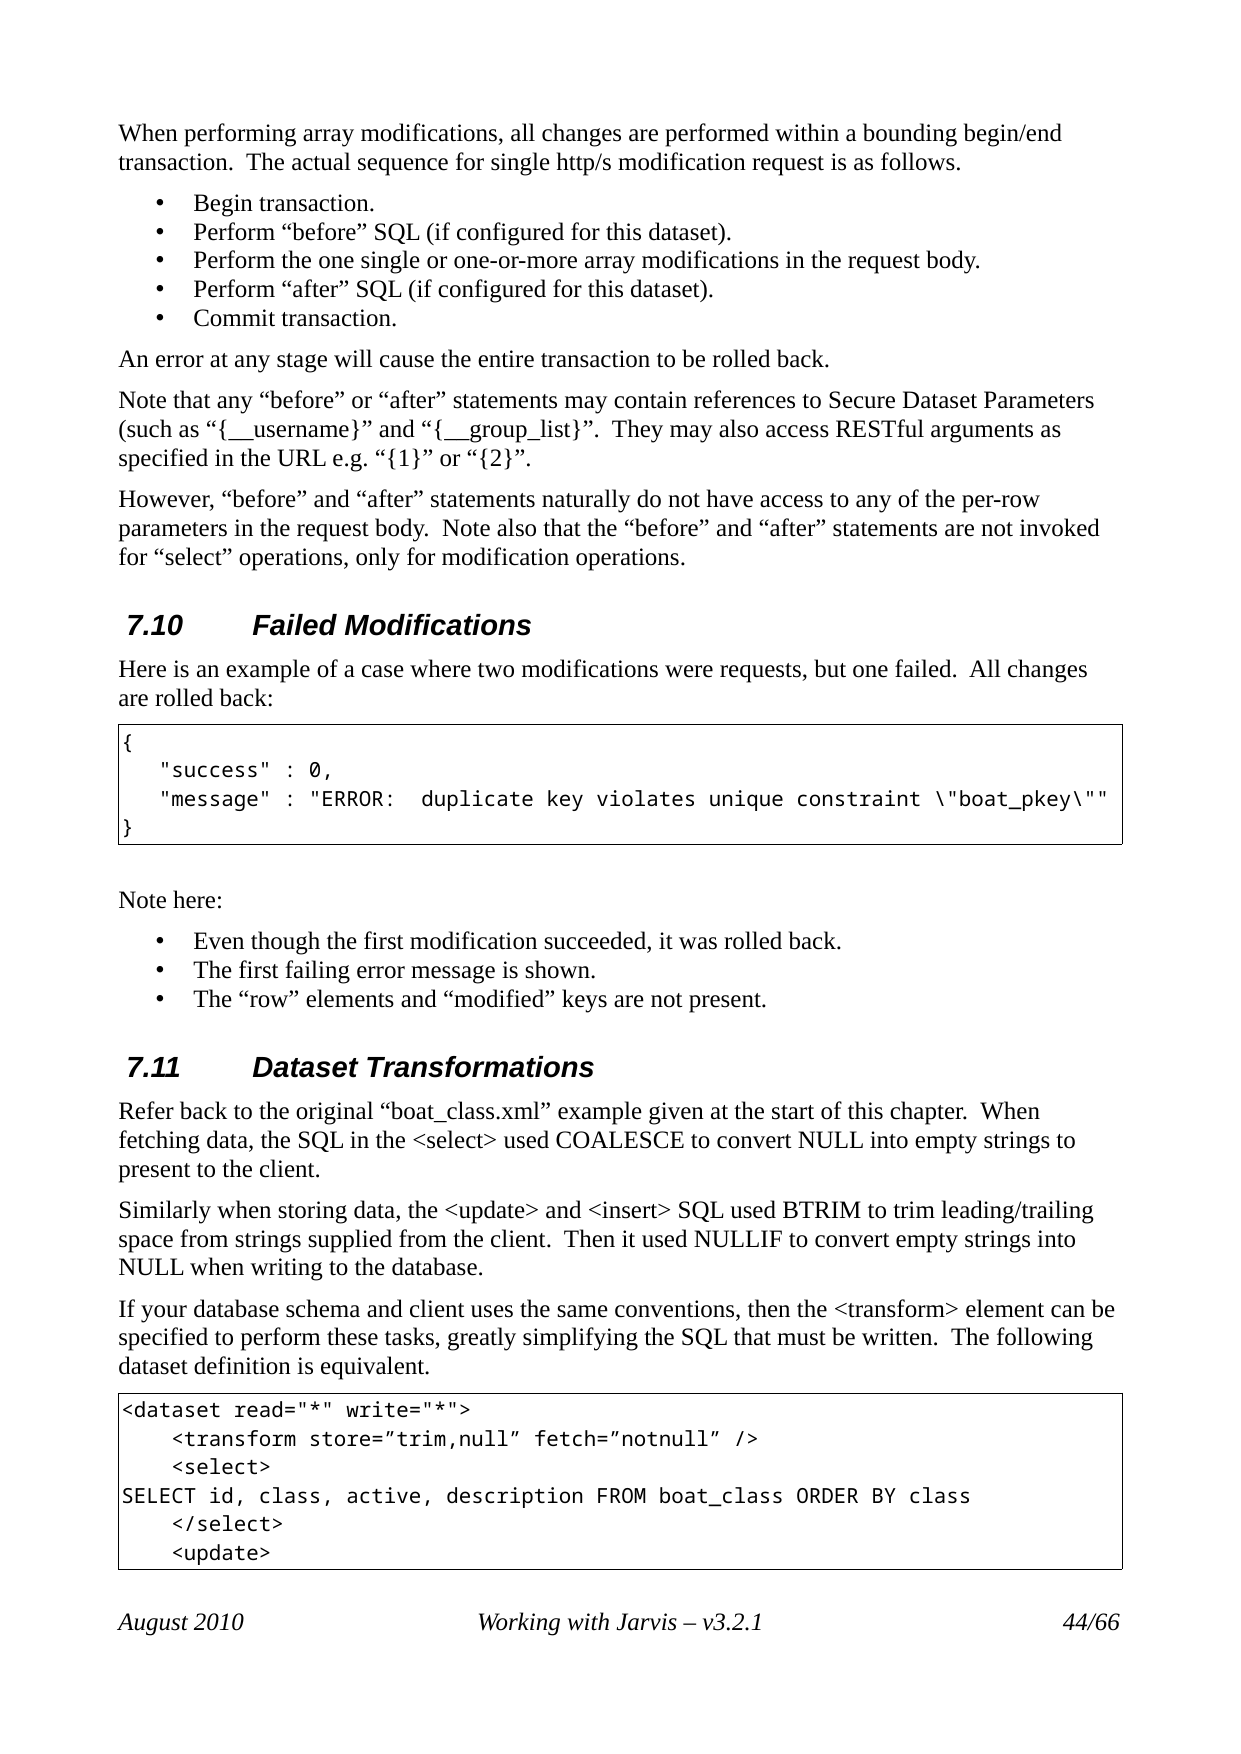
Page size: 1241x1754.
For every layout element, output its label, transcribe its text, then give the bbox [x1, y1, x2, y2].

text Note here: [118, 885, 1122, 914]
text However, “before” and “after” statements naturally do not have access to any of the per-row parameters in the request body. Note also that the “before” and “after” statements are not invoked for “select” operations, only for modification operations. [118, 484, 1122, 571]
text Refer back to the original “boat_class.xml” example given at the start of this chapter. When fetching data, the SQL in the <select> used COALESCE to convert NULL into empty strings to present to the client. [118, 1096, 1122, 1182]
text <transform store=”trim,null” fetch=”notnull” /> [119, 1421, 1122, 1449]
list The “row” elements and “modified” keys are not present. [156, 984, 1122, 1013]
list Perform the one single or one-or-more array modifications in the request body. [156, 246, 1122, 274]
text If your database schema and client uses the same conventions, then the <transform> element can be specified to perform these tasks, greatly simplifying the SQL that must be written. The following dataset definition is equivalent. [118, 1294, 1122, 1380]
text { [119, 725, 1122, 753]
list Begin transaction. [156, 188, 1122, 217]
list Perform “before” SQL (if configured for this dataset). [156, 217, 1122, 246]
list The first failing error message is shown. [156, 955, 1122, 984]
text <select> [119, 1449, 1122, 1478]
text <update> [119, 1535, 1122, 1569]
subtitle Failed Modifications [118, 608, 1122, 642]
subtitle Dataset Transformations [118, 1050, 1122, 1084]
list Commit transaction. [156, 303, 1122, 332]
text Similarly when storing data, the <update> and <insert> SQL used BTRIM to trim leading/trailing space from strings supplied from the client. Then it used NULLIF to convert empty strings into NULL when writing to the database. [118, 1195, 1122, 1281]
text "success" : 0, [119, 753, 1122, 781]
list Even though the first modification succeeded, it was rolled back. [156, 926, 1122, 955]
text <dataset read="*" write="*"> [119, 1394, 1122, 1421]
text An error at any stage will cause the entire transaction to be rolled back. [118, 344, 1122, 373]
text "message" : "ERROR: duplicate key violates unique constraint \"boat_pkey\"" [119, 781, 1122, 809]
text </select> [119, 1506, 1122, 1535]
text Note that any “before” or “after” statements may contain references to Secure Dataset Parameters (such as “{__username}” and “{__group_list}”. They may also access RESTful arguments as specified in the URL e.g. “{1}” or “{2}”. [118, 386, 1122, 472]
list Perform “after” SQL (if configured for this dataset). [156, 274, 1122, 303]
text Here is an example of a case where two modifications were requests, but one failed. All changes are rolled back: [118, 654, 1122, 712]
text When performing array modifications, all changes are performed within a bounding begin/end transaction. The actual sequence for single http/s modification request is as follows. [118, 118, 1122, 176]
text SELECT id, class, active, description FROM boat_class ORDER BY class [119, 1478, 1122, 1506]
text } [119, 809, 1122, 844]
